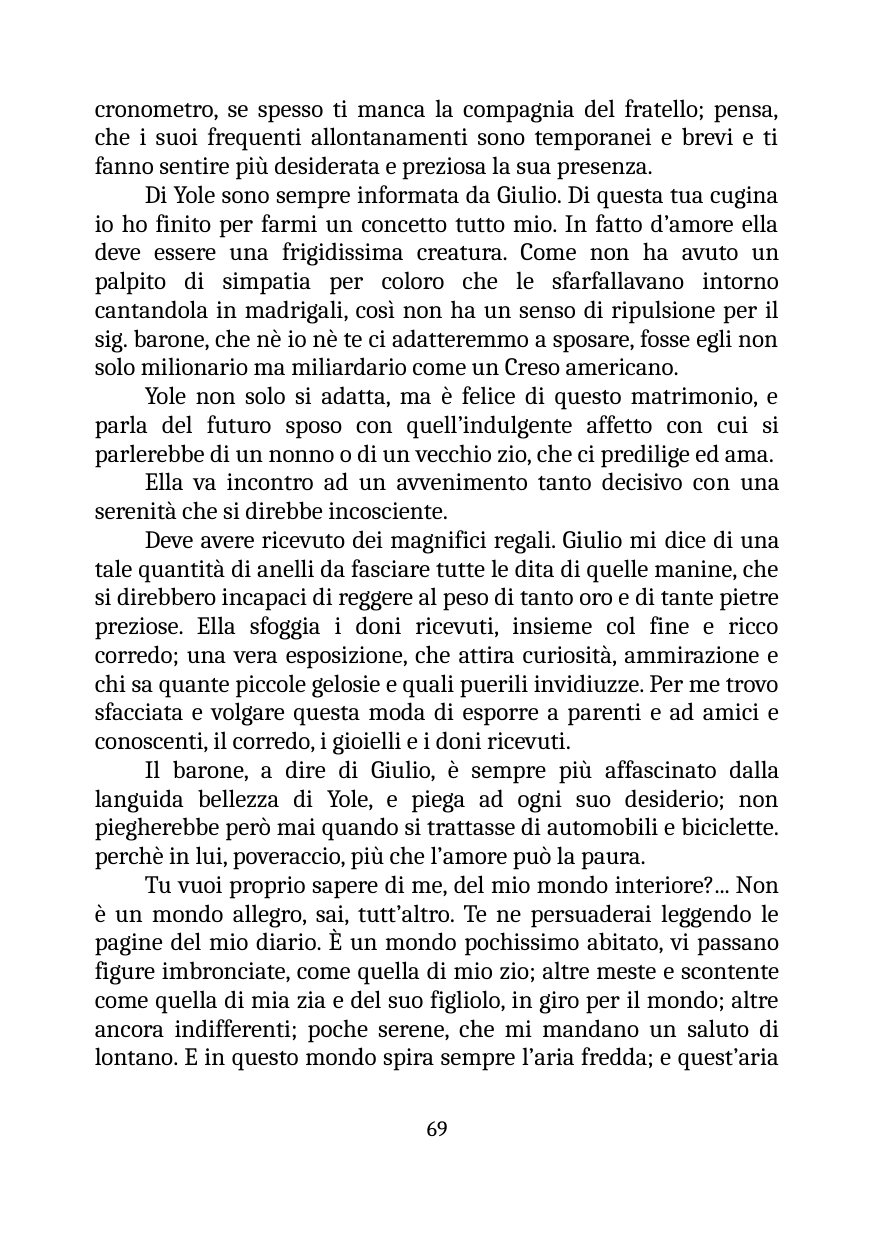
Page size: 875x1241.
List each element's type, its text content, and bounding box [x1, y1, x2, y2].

text Deve avere ricevuto dei magnifici regali. Giulio mi dice di una tale quantità di anelli da fasciare tutte le dita di quelle manine, che si direbbero incapaci di reggere al peso di tanto oro e di tante pietre preziose. Ella sfoggia i doni ricevuti, insieme col fine e ricco corredo; una vera esposizione, che attira curiosità, ammirazione e chi sa quante piccole gelosie e quali puerili invidiuzze. Per me trovo sfacciata e volgare questa moda di esporre a parenti e ad amici e conoscenti, il corredo, i gioielli e i doni ricevuti. [94, 526, 779, 756]
text Tu vuoi proprio sapere di me, del mio mondo interiore?... Non è un mondo allegro, sai, tutt’altro. Te ne persuaderai leggendo le pagine del mio diario. È un mondo pochissimo abitato, vi passano figure imbronciate, come quella di mio zio; altre meste e scontente come quella di mia zia e del suo figliolo, in giro per il mondo; altre ancora indifferenti; poche serene, che mi mandano un saluto di lontano. E in questo mondo spira sempre l’aria fredda; e quest’aria [94, 871, 779, 1072]
text cronometro, se spesso ti manca la compagnia del fratello; pensa, che i suoi frequenti allontanamenti sono temporanei e brevi e ti fanno sentire più desiderata e preziosa la sua presenza. [94, 94, 779, 181]
text Ella va incontro ad un avvenimento tanto decisivo con una serenità che si direbbe incosciente. [94, 468, 779, 526]
text Il barone, a dire di Giulio, è sempre più affascinato dalla languida bellezza di Yole, e piega ad ogni suo desiderio; non piegherebbe però mai quando si trattasse di automobili e biciclette. perchè in lui, poveraccio, più che l’amore può la paura. [94, 756, 779, 871]
text Yole non solo si adatta, ma è felice di questo matrimonio, e parla del futuro sposo con quell’indulgente affetto con cui si parlerebbe di un nonno o di un vecchio zio, che ci predilige ed ama. [94, 382, 779, 468]
text Di Yole sono sempre informata da Giulio. Di questa tua cugina io ho finito per farmi un concetto tutto mio. In fatto d’amore ella deve essere una frigidissima creatura. Come non ha avuto un palpito di simpatia per coloro che le sfarfallavano intorno cantandola in madrigali, così non ha un senso di ripulsione per il sig. barone, che nè io nè te ci adatteremmo a sposare, fosse egli non solo milionario ma miliardario come un Creso americano. [94, 181, 779, 382]
